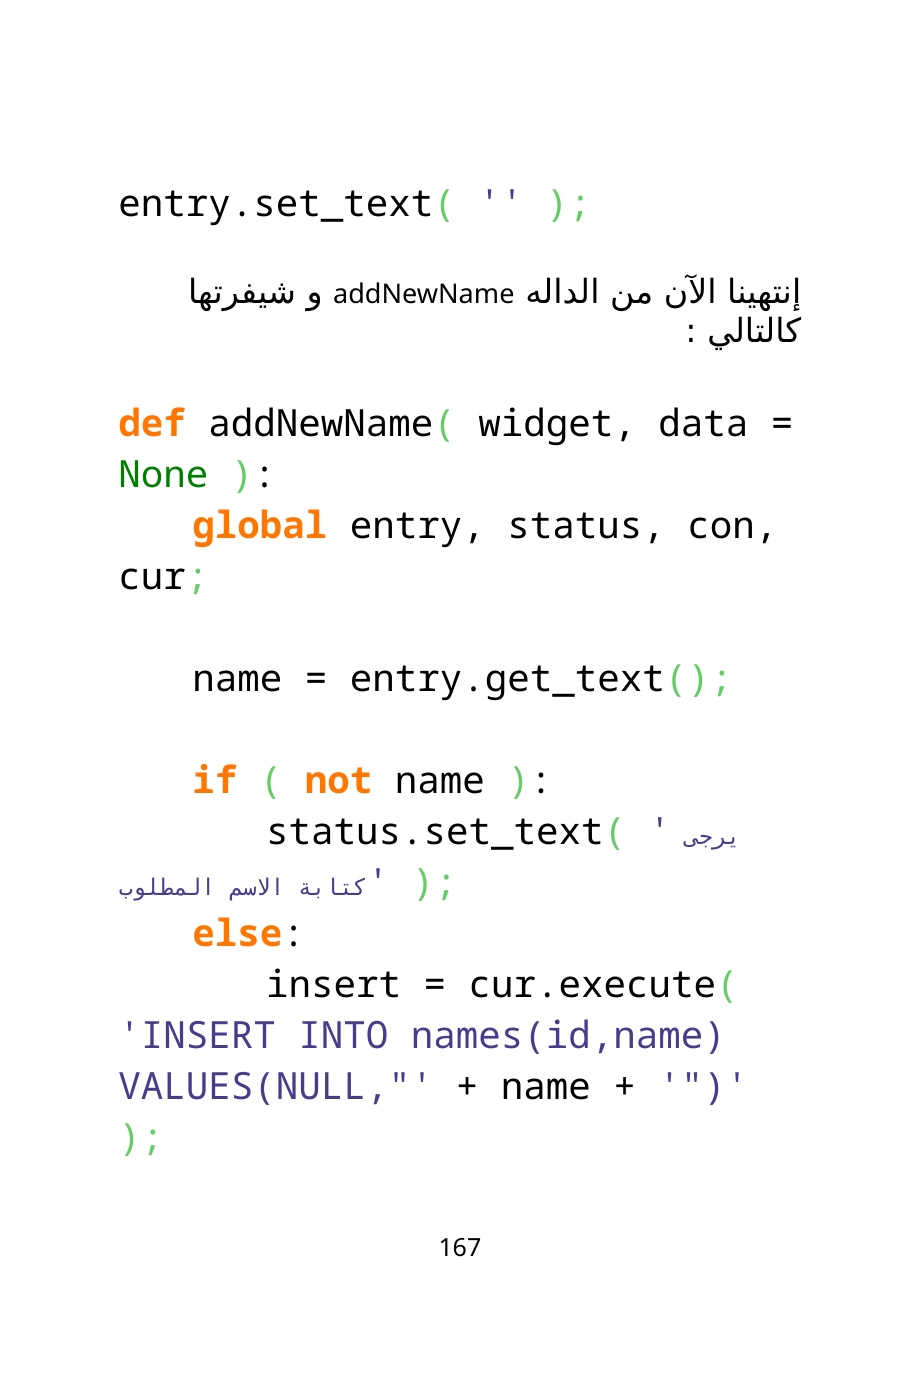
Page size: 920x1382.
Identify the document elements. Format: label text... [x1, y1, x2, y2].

text إنتهينا الآن من الداله addNewName و شيفرتها كالتالي : [118, 273, 801, 351]
text entry.set_text( '' ); [118, 176, 801, 227]
text name = entry.get_text(); [118, 651, 801, 702]
text else: [118, 906, 801, 957]
text insert = cur.execute( 'INSERT INTO names(id,name) VALUES(NULL,"' + name + '")' ); [118, 957, 801, 1162]
text status.set_text( 'يرجى كتابة الاسم المطلوب' ); [118, 804, 801, 906]
text global entry, status, con, cur; [118, 498, 801, 600]
text if ( not name ): [118, 753, 801, 804]
text def addNewName( widget, data = None ): [118, 396, 801, 498]
